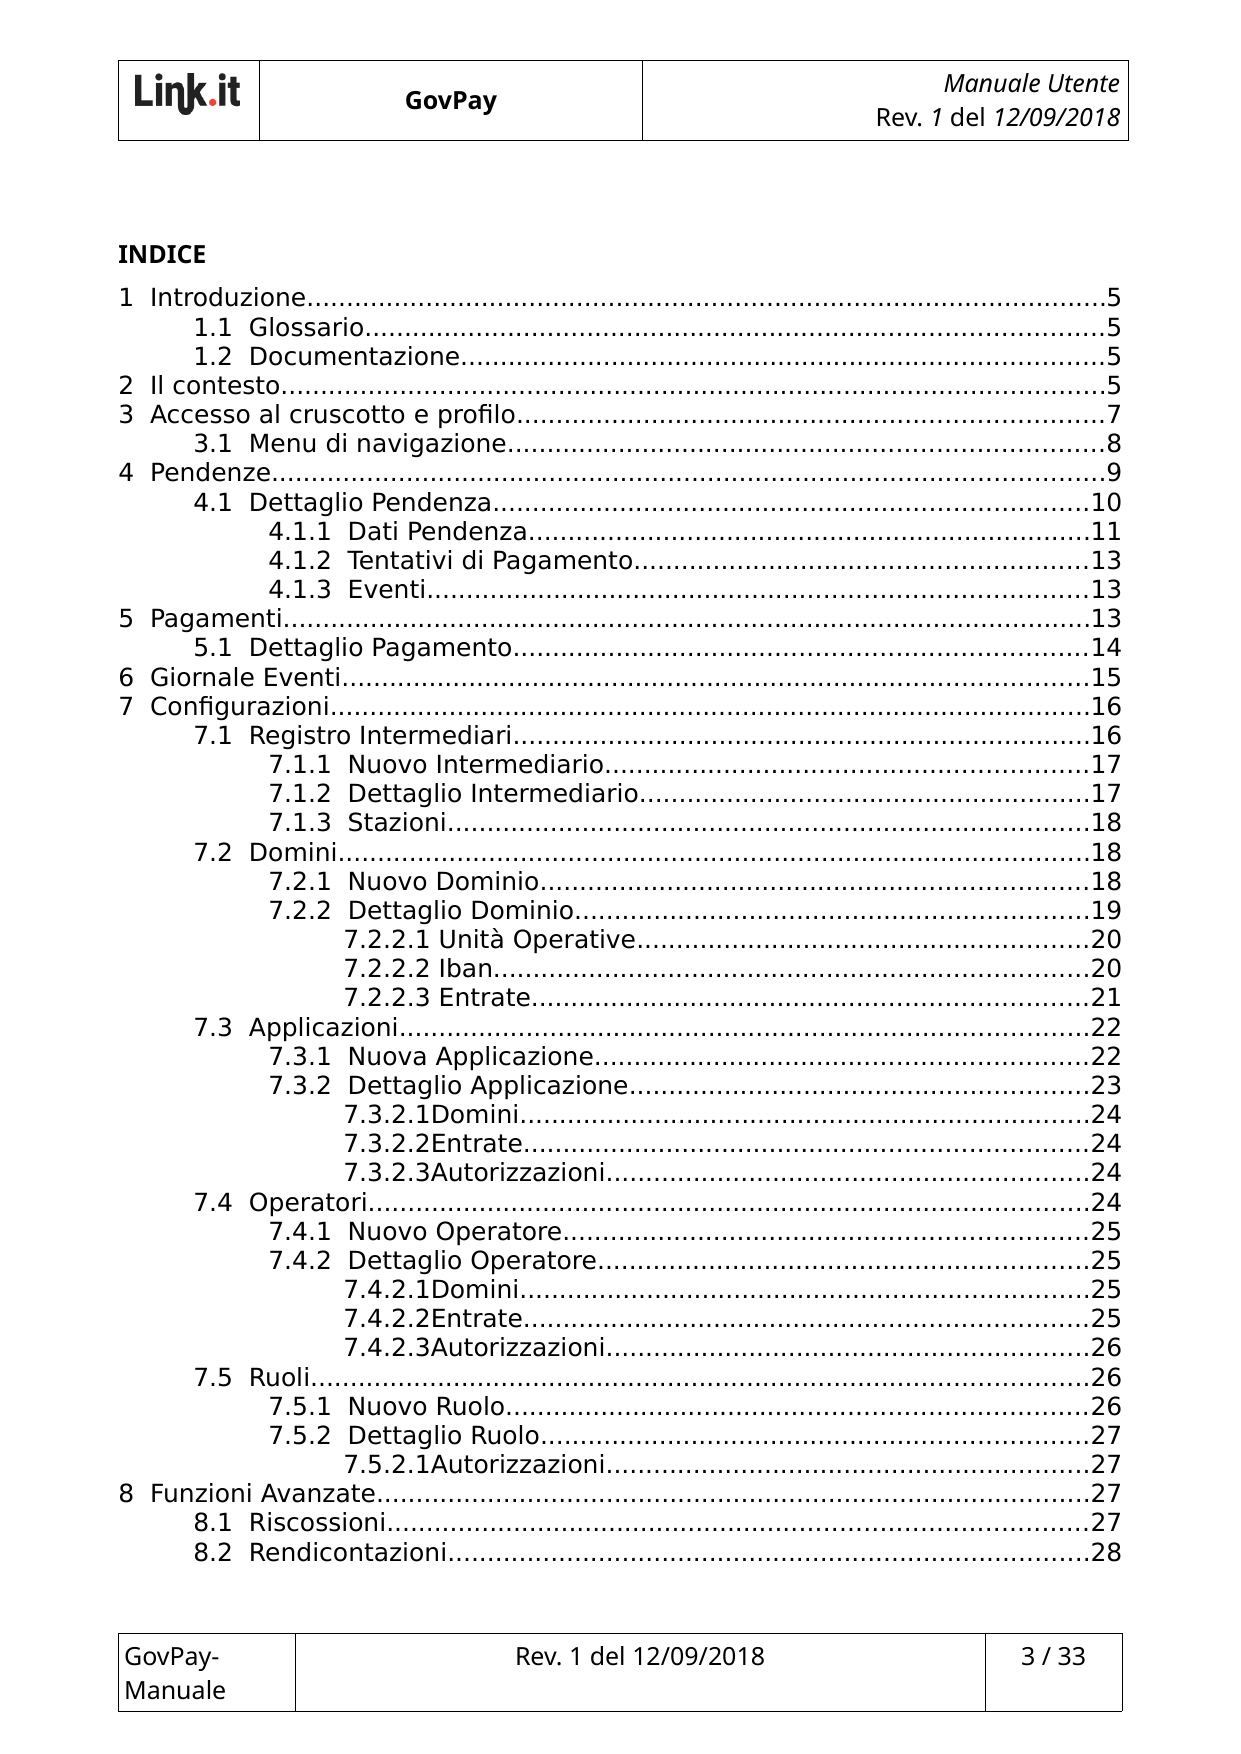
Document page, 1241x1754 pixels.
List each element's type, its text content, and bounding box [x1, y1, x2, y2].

text 7.3.2.1Domini 24 [343, 1100, 1122, 1129]
text 5.1 Dettaglio Pagamento 14 [193, 633, 1122, 663]
text 5 Pagamenti 13 [118, 604, 1122, 633]
text 4.1 Dettaglio Pendenza 10 [193, 488, 1122, 517]
text 1 Introduzione 5 [118, 283, 1122, 313]
text 7.3.2 Dettaglio Applicazione 23 [268, 1071, 1122, 1100]
text 7.2 Domini 18 [193, 838, 1122, 867]
text 7.3 Applicazioni 22 [193, 1013, 1122, 1042]
text 3 Accesso al cruscotto e profilo 7 [118, 400, 1122, 429]
text 7.2.1 Nuovo Dominio 18 [268, 867, 1122, 896]
text 7.1.3 Stazioni 18 [268, 808, 1122, 838]
text 7.2.2.2 Iban 20 [343, 954, 1122, 983]
text 7.4.2.2Entrate 25 [343, 1304, 1122, 1333]
picture [123, 65, 254, 119]
text 8.2 Rendicontazioni 28 [193, 1538, 1122, 1567]
text 2 Il contesto 5 [118, 371, 1122, 400]
text 7.3.2.3Autorizzazioni 24 [343, 1158, 1122, 1188]
text 7.4.2.3Autorizzazioni 26 [343, 1333, 1122, 1363]
text 1.2 Documentazione 5 [193, 342, 1122, 371]
text 7.5.2 Dettaglio Ruolo 27 [268, 1421, 1122, 1450]
text 8.1 Riscossioni 27 [193, 1508, 1122, 1538]
text 7.1.1 Nuovo Intermediario 17 [268, 750, 1122, 779]
text 4.1.1 Dati Pendenza 11 [268, 517, 1122, 546]
text 7.4 Operatori 24 [193, 1188, 1122, 1217]
text 7.5.1 Nuovo Ruolo 26 [268, 1392, 1122, 1421]
text 1.1 Glossario 5 [193, 313, 1122, 342]
text 4.1.3 Eventi 13 [268, 575, 1122, 604]
text 7.3.2.2Entrate 24 [343, 1129, 1122, 1158]
text 7.5 Ruoli 26 [193, 1363, 1122, 1392]
text 4 Pendenze 9 [118, 458, 1122, 488]
text 6 Giornale Eventi 15 [118, 663, 1122, 692]
text 7.4.1 Nuovo Operatore 25 [268, 1217, 1122, 1246]
text 7.4.2.1Domini 25 [343, 1275, 1122, 1304]
text 7 Configurazioni 16 [118, 692, 1122, 721]
text 7.1.2 Dettaglio Intermediario 17 [268, 779, 1122, 808]
text 7.2.2.3 Entrate 21 [343, 983, 1122, 1013]
text 7.2.2 Dettaglio Dominio 19 [268, 896, 1122, 925]
text 7.4.2 Dettaglio Operatore 25 [268, 1246, 1122, 1275]
text 8 Funzioni Avanzate 27 [118, 1479, 1122, 1508]
text 4.1.2 Tentativi di Pagamento 13 [268, 546, 1122, 575]
subtitle INDICE [118, 237, 1122, 271]
text 3.1 Menu di navigazione 8 [193, 429, 1122, 458]
text 7.2.2.1 Unità Operative 20 [343, 925, 1122, 954]
text 7.3.1 Nuova Applicazione 22 [268, 1042, 1122, 1071]
text 7.5.2.1Autorizzazioni 27 [343, 1450, 1122, 1479]
text 7.1 Registro Intermediari 16 [193, 721, 1122, 750]
